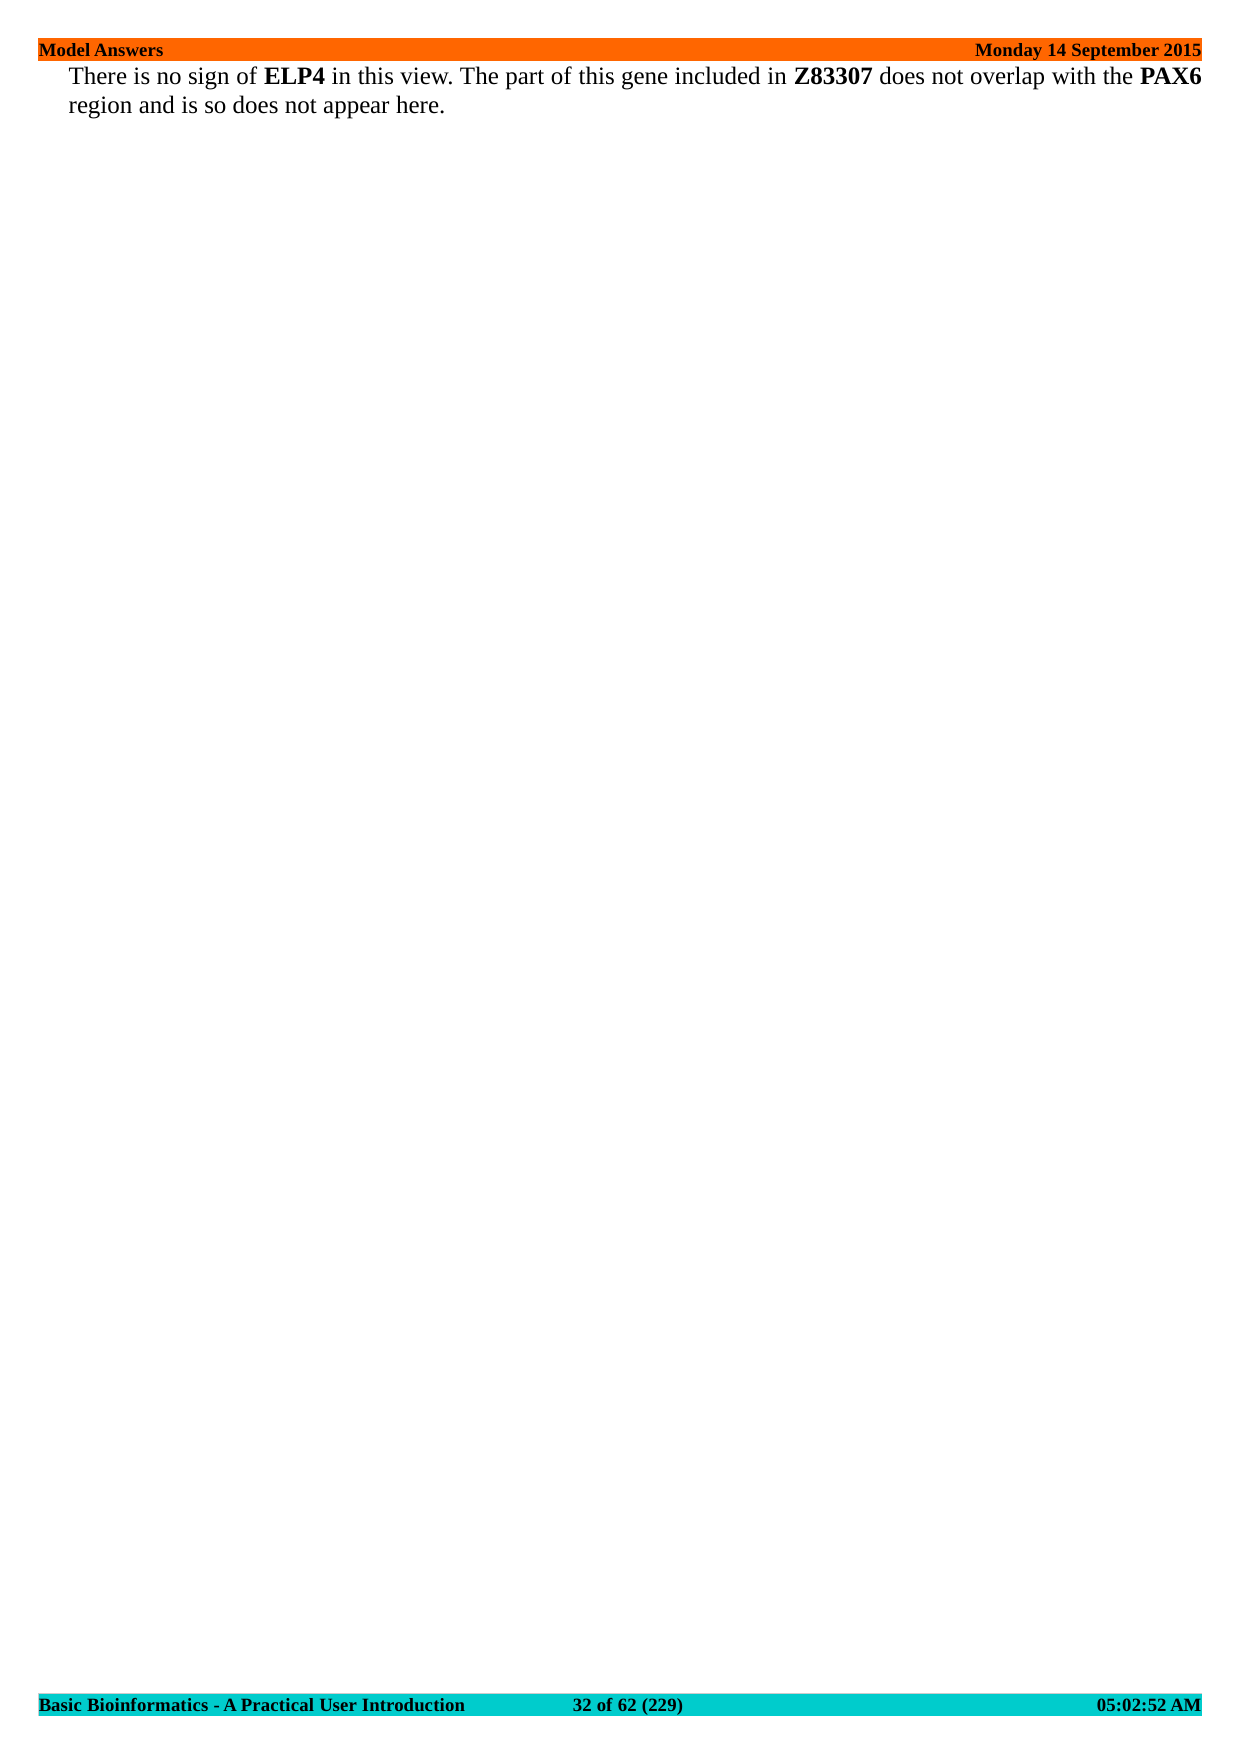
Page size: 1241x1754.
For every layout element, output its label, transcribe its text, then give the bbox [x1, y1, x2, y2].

text There is no sign of ELP4 in this view. The part of this gene included in Z83307 does not overlap with the PAX6 region and is so does not appear here. [68, 61, 1202, 119]
